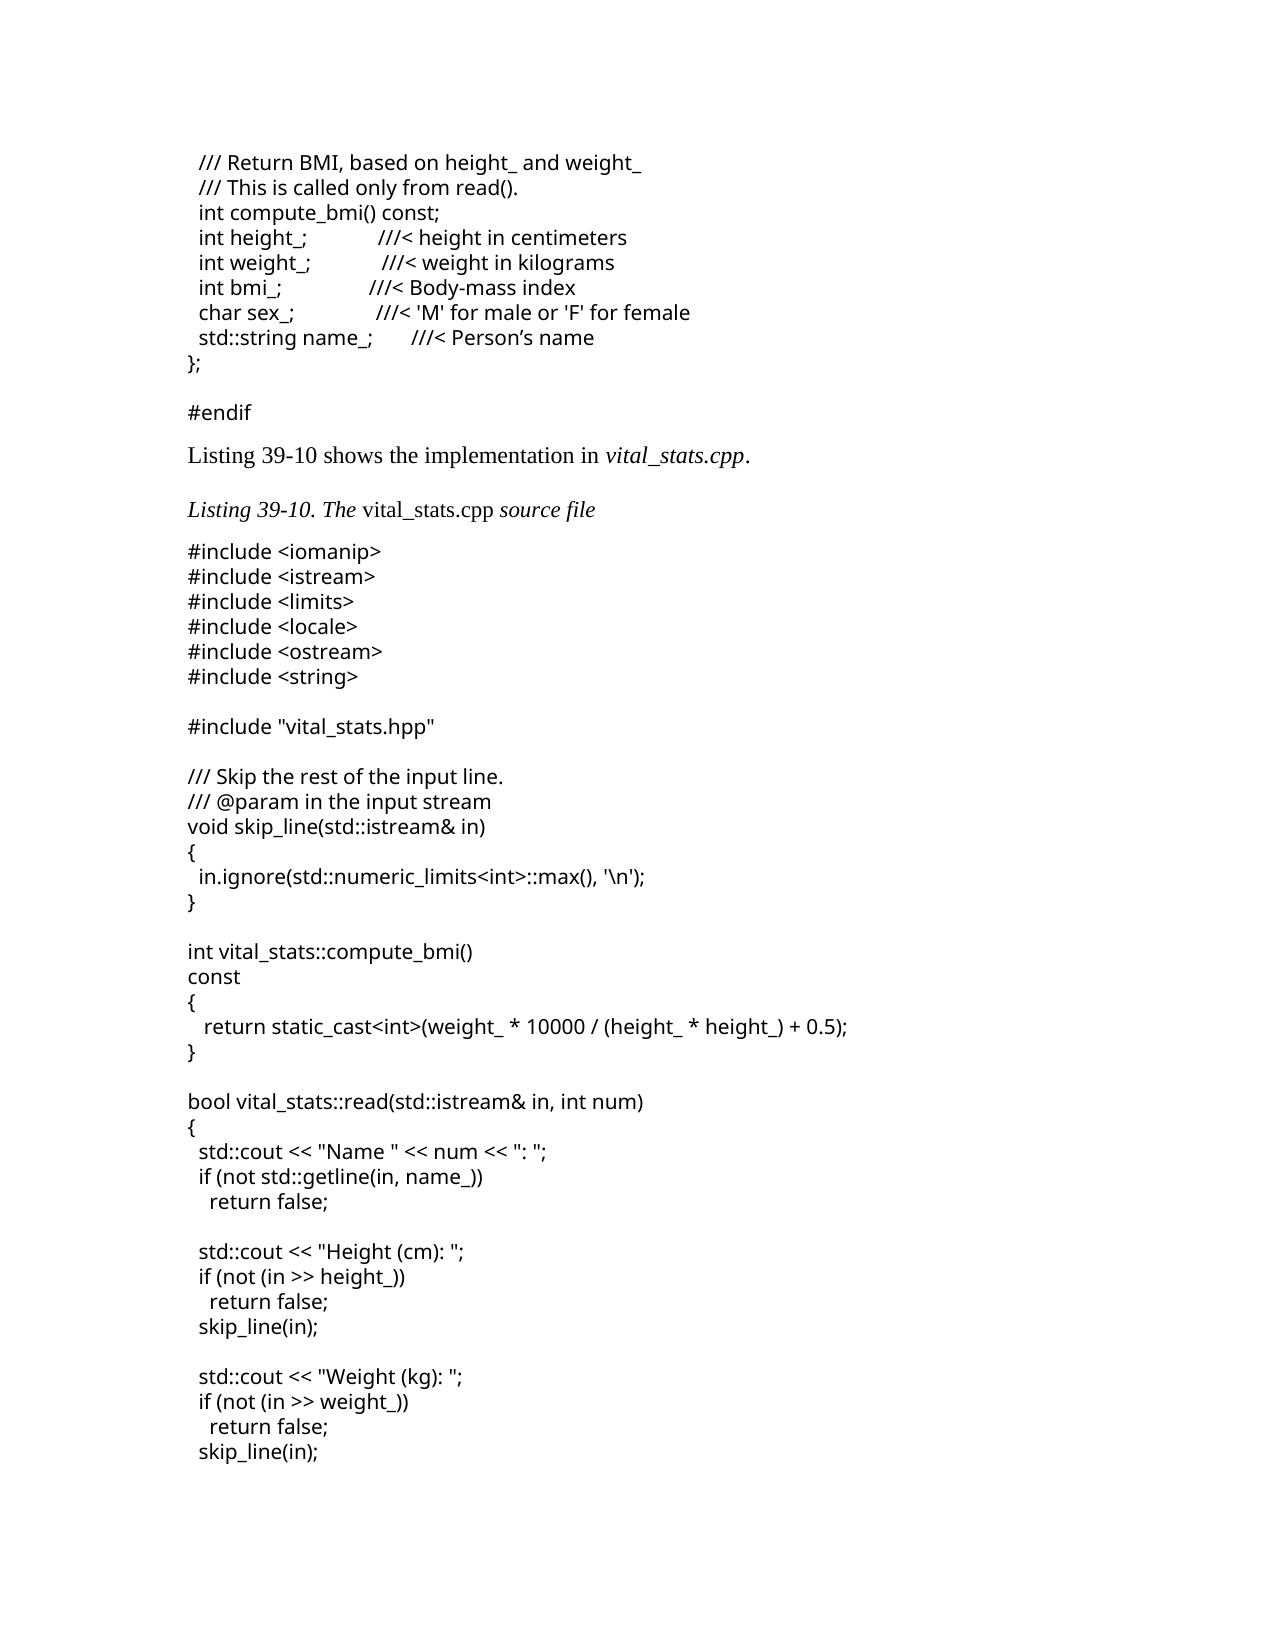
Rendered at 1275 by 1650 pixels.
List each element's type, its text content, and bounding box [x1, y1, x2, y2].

text bool vital_stats::read(std::istream& in, int num) [187, 1089, 1072, 1114]
text #include <string> [187, 664, 1072, 689]
text /// Skip the rest of the input line. [187, 764, 1072, 789]
text #include <istream> [187, 564, 1072, 589]
text { [187, 839, 1072, 864]
text return false; [187, 1414, 1072, 1439]
text Listing 39-10 shows the implementation in vital_stats.cpp. [187, 442, 1087, 469]
text { [187, 989, 1072, 1014]
text return static_cast<int>(weight_ * 10000 / (height_ * height_) + 0.5); [187, 1014, 1072, 1039]
text #include <ostream> [187, 639, 1072, 664]
text #include "vital_stats.hpp" [187, 714, 1072, 739]
text { [187, 1114, 1072, 1139]
text std::cout << "Name " << num << ": "; [187, 1139, 1072, 1164]
text in.ignore(std::numeric_limits<int>::max(), '\n'); [187, 864, 1072, 889]
text return false; [187, 1189, 1072, 1214]
text skip_line(in); [187, 1439, 1072, 1464]
text /// This is called only from read(). [187, 175, 1072, 200]
text std::cout << "Weight (kg): "; [187, 1364, 1072, 1389]
text skip_line(in); [187, 1314, 1072, 1339]
text return false; [187, 1289, 1072, 1314]
text /// @param in the input stream [187, 789, 1072, 814]
text const [187, 964, 1072, 989]
text #include <iomanip> [187, 539, 1072, 564]
text int weight_; ///< weight in kilograms [187, 250, 1072, 275]
text /// Return BMI, based on height_ and weight_ [187, 150, 1072, 175]
text if (not (in >> weight_)) [187, 1389, 1072, 1414]
text #endif [187, 400, 1072, 425]
text int height_; ///< height in centimeters [187, 225, 1072, 250]
text int bmi_; ///< Body-mass index [187, 275, 1072, 300]
text #include <locale> [187, 614, 1072, 639]
text int vital_stats::compute_bmi() [187, 939, 1072, 964]
text void skip_line(std::istream& in) [187, 814, 1072, 839]
text Listing 39-10. The vital_stats.cpp source file [187, 494, 1087, 523]
text int compute_bmi() const; [187, 200, 1072, 225]
text if (not (in >> height_)) [187, 1264, 1072, 1289]
text if (not std::getline(in, name_)) [187, 1164, 1072, 1189]
text std::string name_; ///< Person’s name [187, 325, 1072, 350]
text } [187, 1039, 1072, 1064]
text } [187, 889, 1072, 914]
text #include <limits> [187, 589, 1072, 614]
text }; [187, 350, 1072, 375]
text char sex_; ///< 'M' for male or 'F' for female [187, 300, 1072, 325]
text std::cout << "Height (cm): "; [187, 1239, 1072, 1264]
